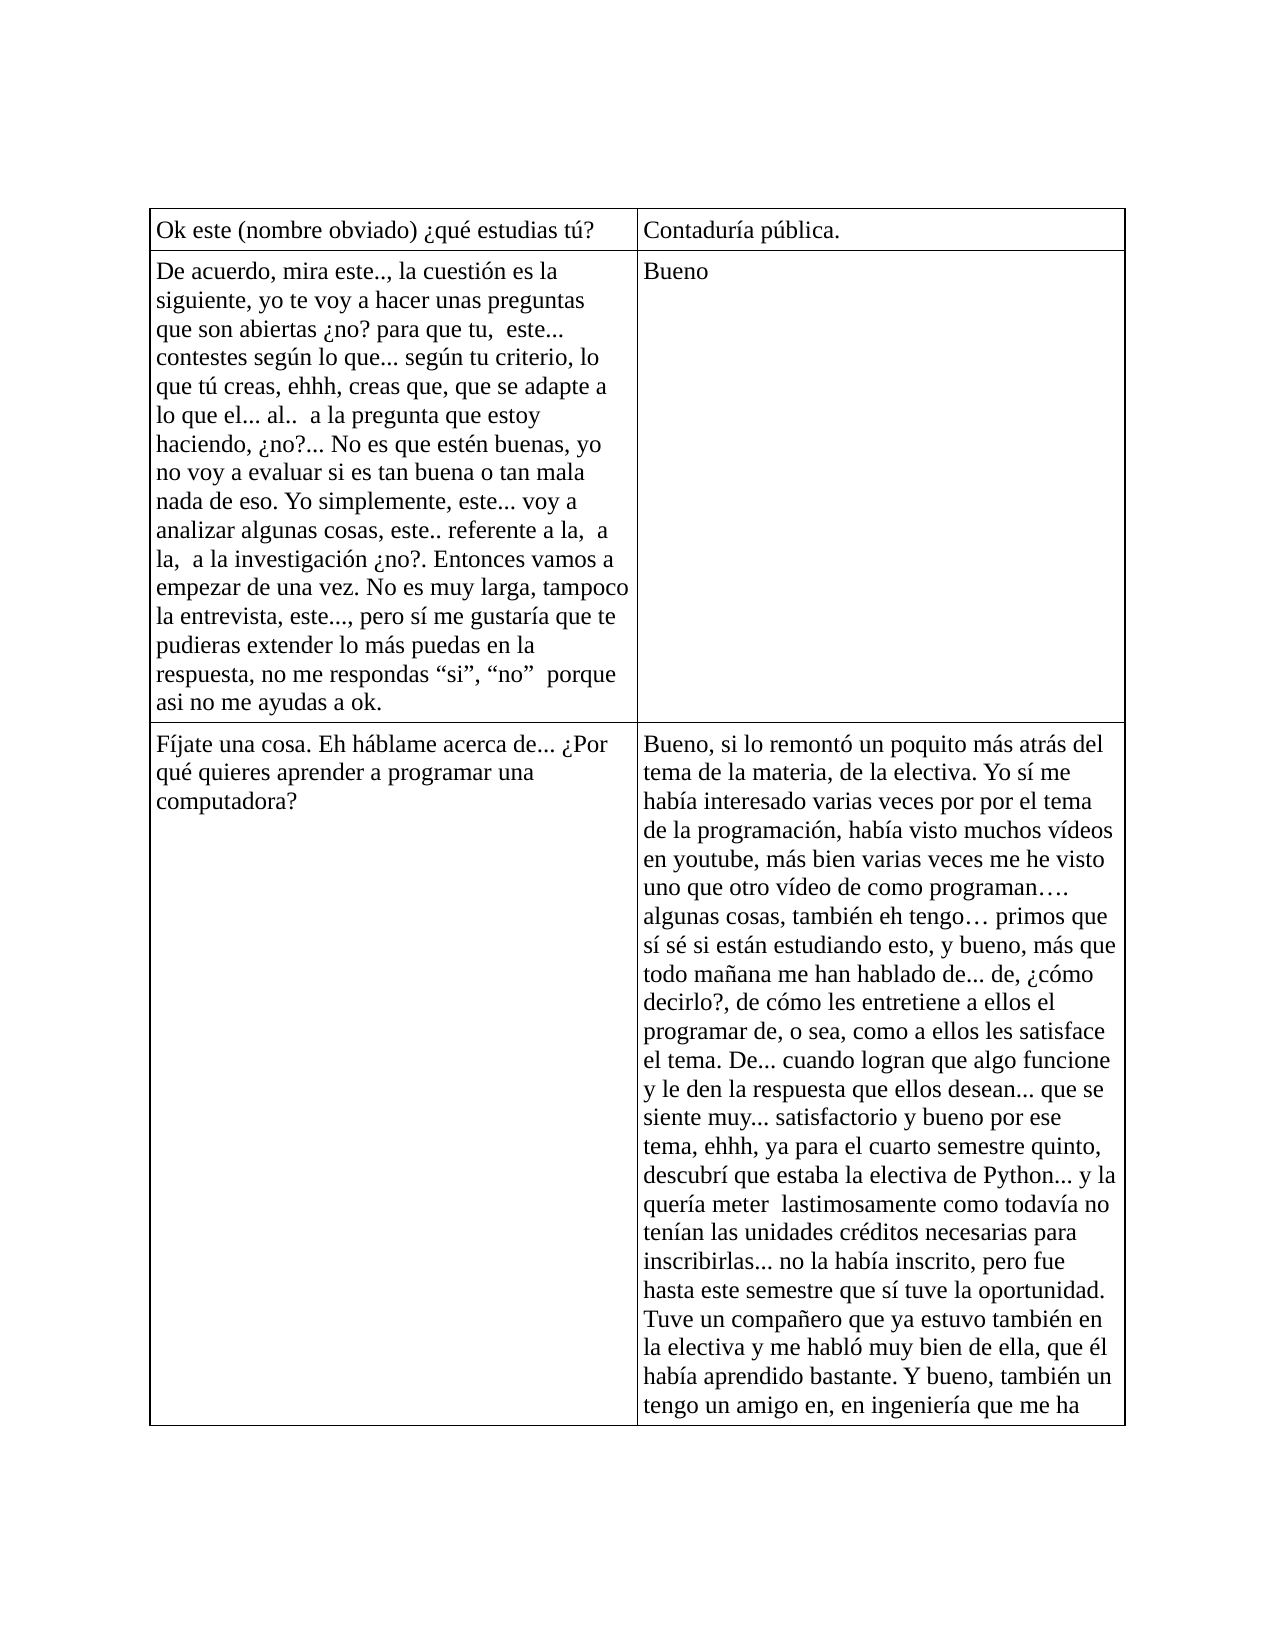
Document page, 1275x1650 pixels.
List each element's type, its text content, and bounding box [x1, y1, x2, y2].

table_cell Bueno [638, 251, 1124, 722]
table_cell Ok este (nombre obviado) ¿qué estudias tú? [151, 209, 637, 249]
table_cell Fíjate una cosa. Eh háblame acerca de... ¿Por qué quieres aprender a programar una computadora? [151, 723, 637, 1424]
table_cell Bueno, si lo remontó un poquito más atrás del tema de la materia, de la electiva. Yo sí me había interesado varias veces por por el tema de la programación, había visto muchos vídeos en youtube, más bien varias veces me he visto uno que otro vídeo de como programan…. algunas cosas, también eh tengo… primos que sí sé si están estudiando esto, y bueno, más que todo mañana me han hablado de... de, ¿cómo decirlo?, de cómo les entretiene a ellos el programar de, o sea, como a ellos les satisface el tema. De... cuando logran que algo funcione y le den la respuesta que ellos desean... que se siente muy... satisfactorio y bueno por ese tema, ehhh, ya para el cuarto semestre quinto, descubrí que estaba la electiva de Python... y la quería meter lastimosamente como todavía no tenían las unidades créditos necesarias para inscribirlas... no la había inscrito, pero fue hasta este semestre que sí tuve la oportunidad. Tuve un compañero que ya estuvo también en la electiva y me habló muy bien de ella, que él había aprendido bastante. Y bueno, también un tengo un amigo en, en ingeniería que me ha [638, 723, 1124, 1424]
table_cell Contaduría pública. [638, 209, 1124, 249]
table_cell De acuerdo, mira este.., la cuestión es la siguiente, yo te voy a hacer unas preguntas que son abiertas ¿no? para que tu, este... contestes según lo que... según tu criterio, lo que tú creas, ehhh, creas que, que se adapte a lo que el... al.. a la pregunta que estoy haciendo, ¿no?... No es que estén buenas, yo no voy a evaluar si es tan buena o tan mala nada de eso. Yo simplemente, este... voy a analizar algunas cosas, este.. referente a la, a la, a la investigación ¿no?. Entonces vamos a empezar de una vez. No es muy larga, tampoco la entrevista, este..., pero sí me gustaría que te pudieras extender lo más puedas en la respuesta, no me respondas “si”, “no” porque asi no me ayudas a ok. [151, 251, 637, 722]
